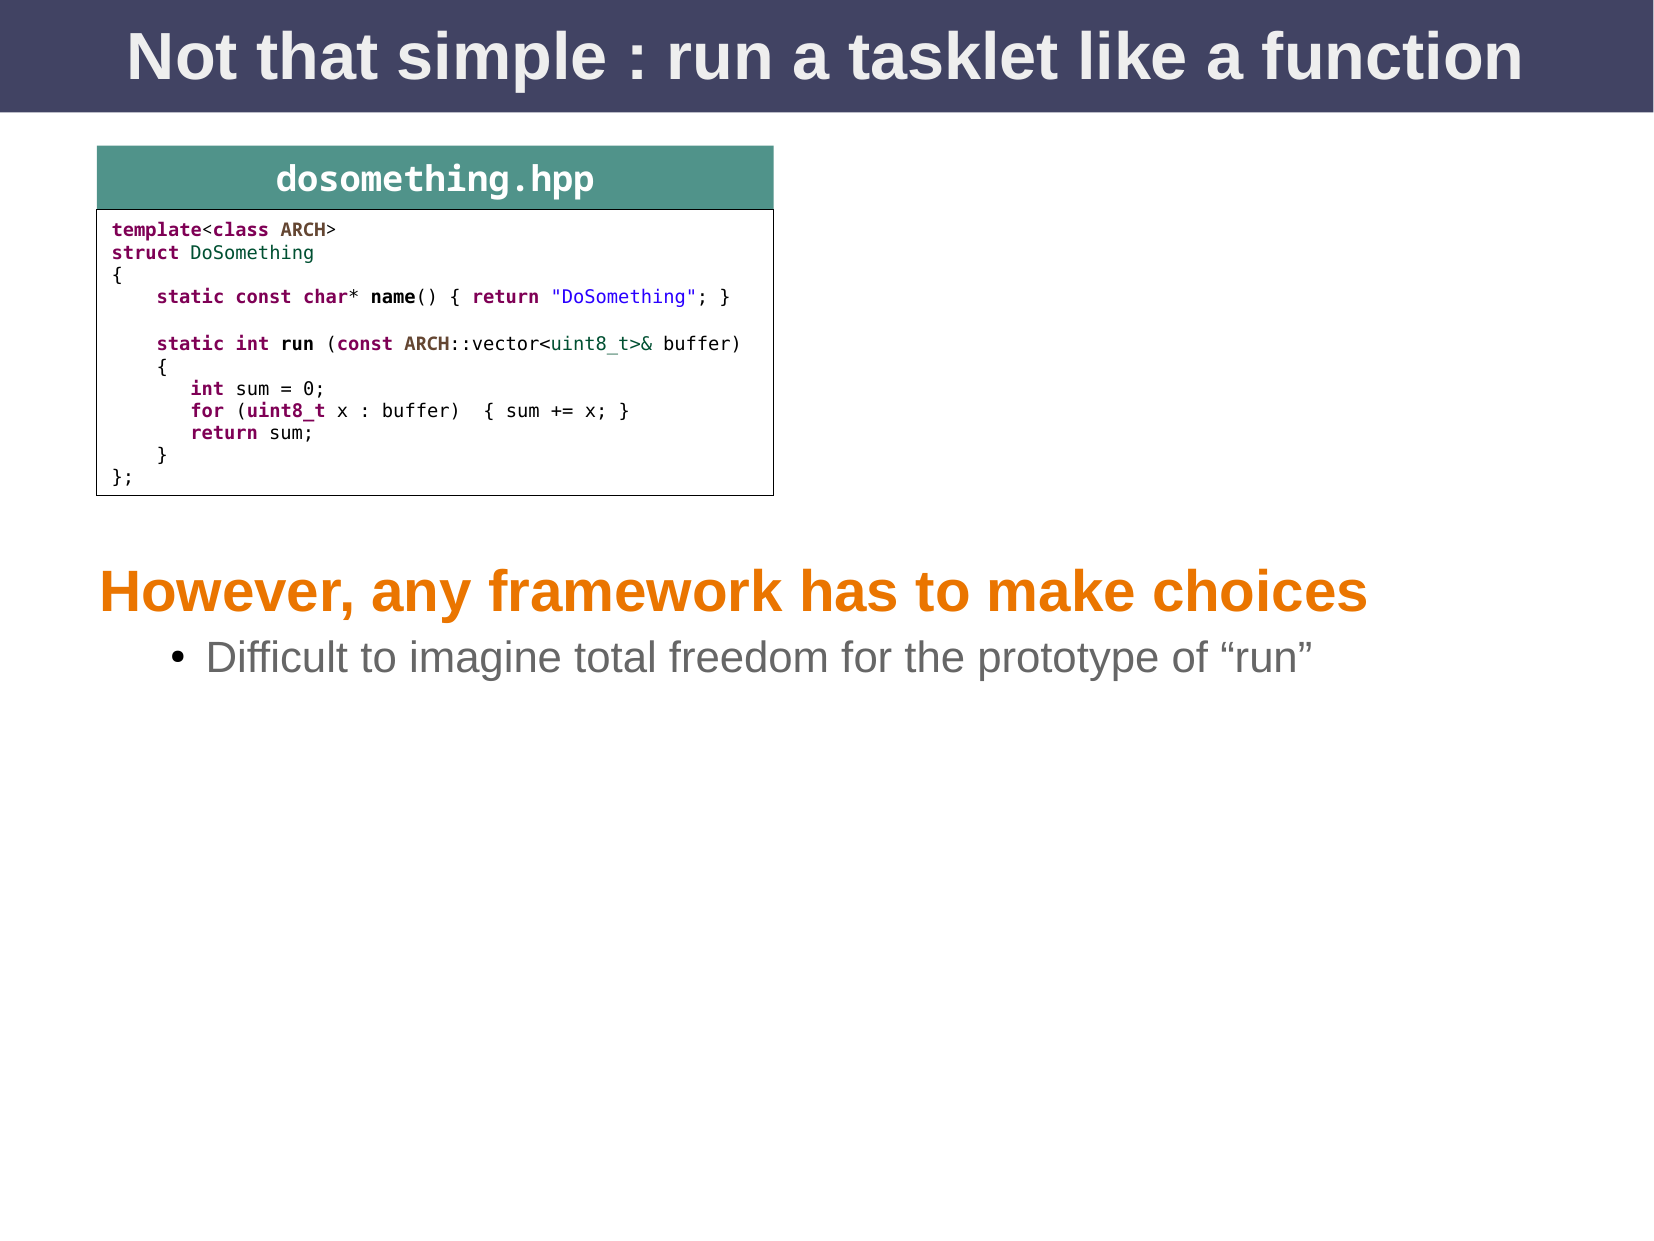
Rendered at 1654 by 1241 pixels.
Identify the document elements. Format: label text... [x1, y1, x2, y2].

text_box Not that simple : run a tasklet like a function [0, 0, 1654, 113]
text_box However, any framework has to make choices Difficult to imagine total freedom for the prototype of “run” [84, 551, 1613, 1183]
text_box template<class ARCH> struct DoSomething { static const char* name() { return "DoSomething"; } static int run (const ARCH::vector<uint8_t>& buffer) { int sum = 0; for (uint8_t x : buffer) { sum += x; } return sum; } }; [96, 209, 774, 496]
text_box dosomething.hpp [96, 145, 774, 209]
